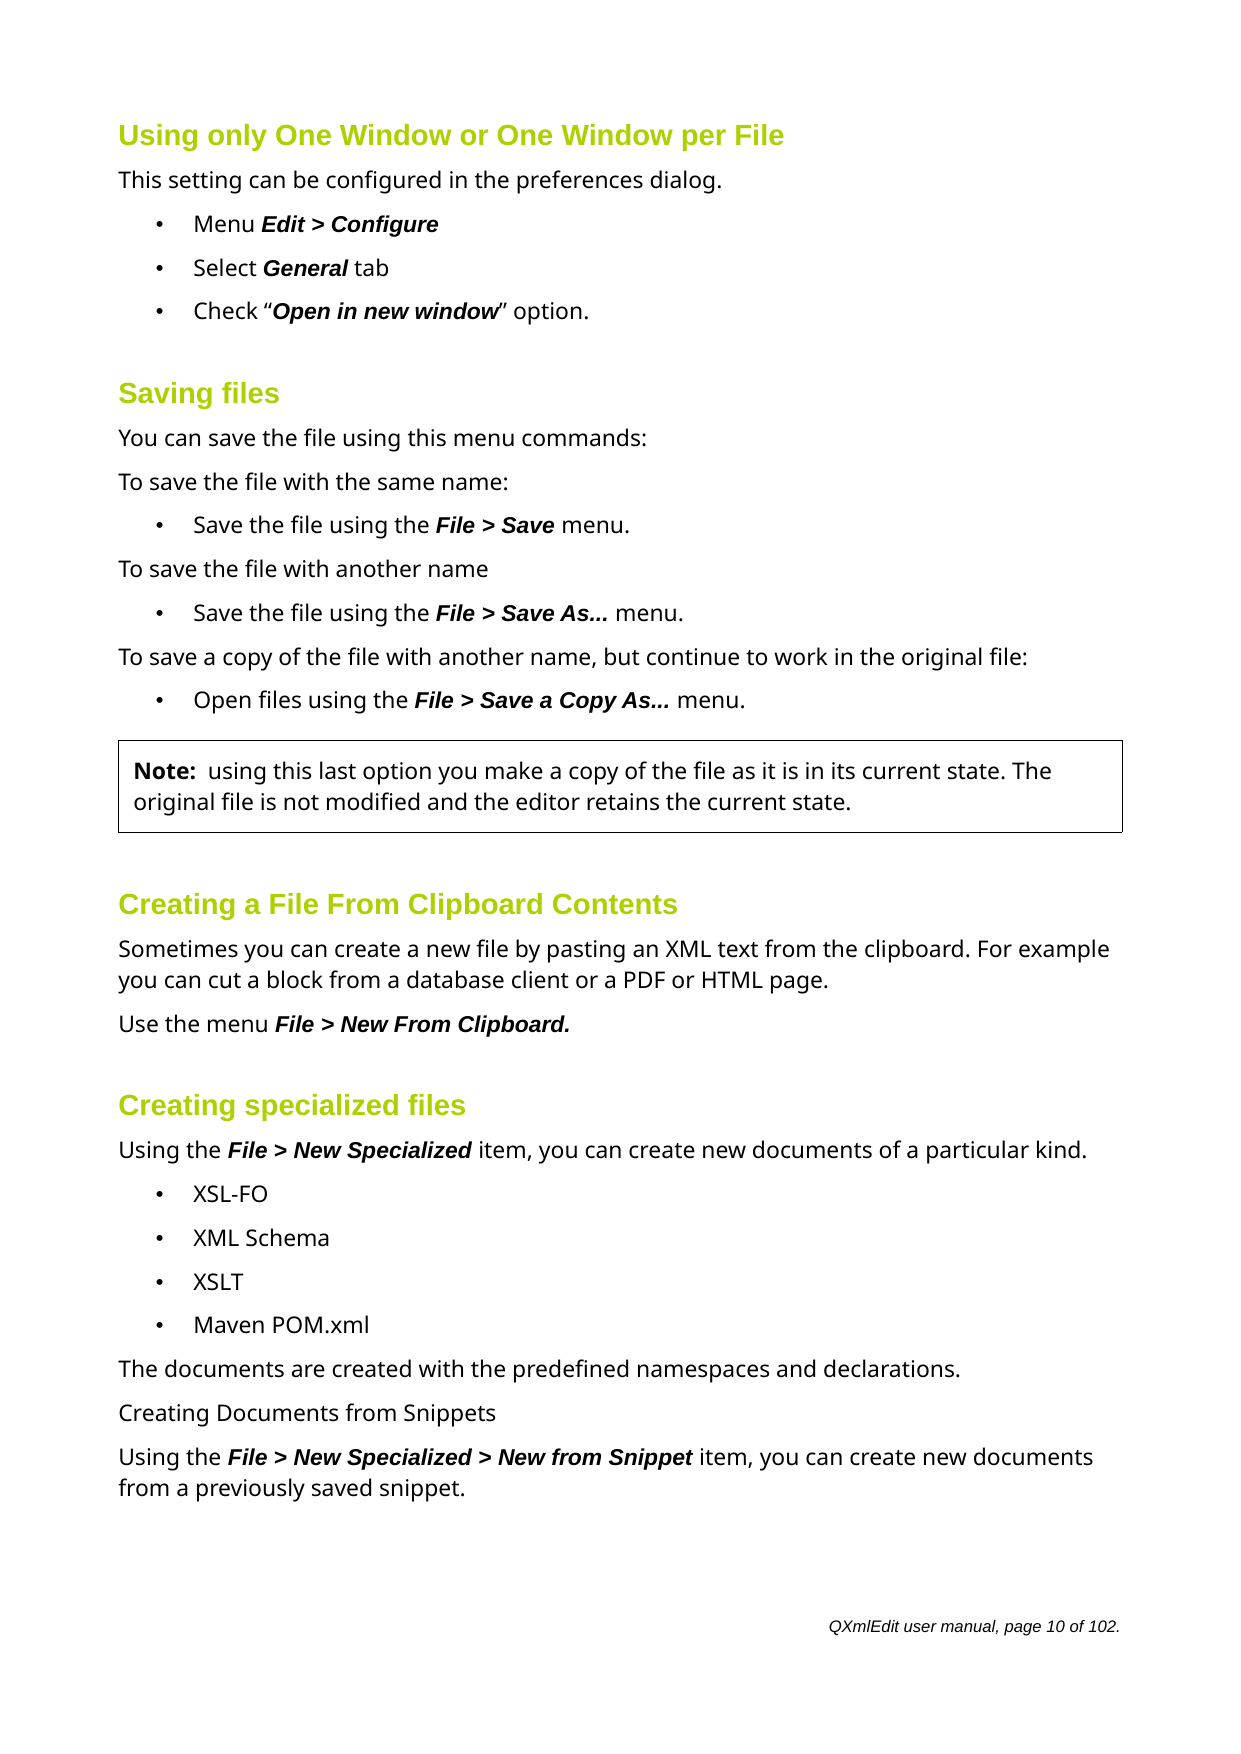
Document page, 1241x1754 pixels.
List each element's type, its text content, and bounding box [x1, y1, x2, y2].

list XSLT [156, 1266, 1122, 1297]
text To save the file with another name [118, 553, 1122, 584]
text Creating Documents from Snippets [118, 1397, 1122, 1428]
list Open files using the File > Save a Copy As... menu. [156, 684, 1122, 715]
list Select General tab [156, 252, 1122, 283]
subtitle Creating a File From Clipboard Contents [118, 887, 1122, 921]
text This setting can be configured in the preferences dialog. [118, 164, 1122, 195]
subtitle Saving files [118, 376, 1122, 409]
text You can save the file using this menu commands: [118, 422, 1122, 453]
text Using the File > New Specialized > New from Snippet item, you can create new documents from a previously saved snippet. [118, 1441, 1122, 1503]
list Maven POM.xml [156, 1309, 1122, 1341]
subtitle Creating specialized files [118, 1088, 1122, 1122]
text To save a copy of the file with another name, but continue to work in the original file: [118, 640, 1122, 672]
text To save the file with the same name: [118, 465, 1122, 497]
text Note: using this last option you make a copy of the file as it is in its current state. The original file is not modified and the editor retains the current state. [119, 741, 1122, 832]
text Use the menu File > New From Clipboard. [118, 1008, 1122, 1039]
list Check “Open in new window” option. [156, 295, 1122, 327]
text Sometimes you can create a new file by pasting an XML text from the clipboard. For example you can cut a block from a database client or a PDF or HTML page. [118, 933, 1122, 995]
list Save the file using the File > Save menu. [156, 509, 1122, 540]
text Using the File > New Specialized item, you can create new documents of a particular kind. [118, 1134, 1122, 1166]
text The documents are created with the predefined namespaces and declarations. [118, 1353, 1122, 1384]
list Save the file using the File > Save As... menu. [156, 597, 1122, 628]
list Menu Edit > Configure [156, 208, 1122, 239]
list XML Schema [156, 1222, 1122, 1253]
list XSL-FO [156, 1178, 1122, 1209]
subtitle Using only One Window or One Window per File [118, 118, 1122, 152]
